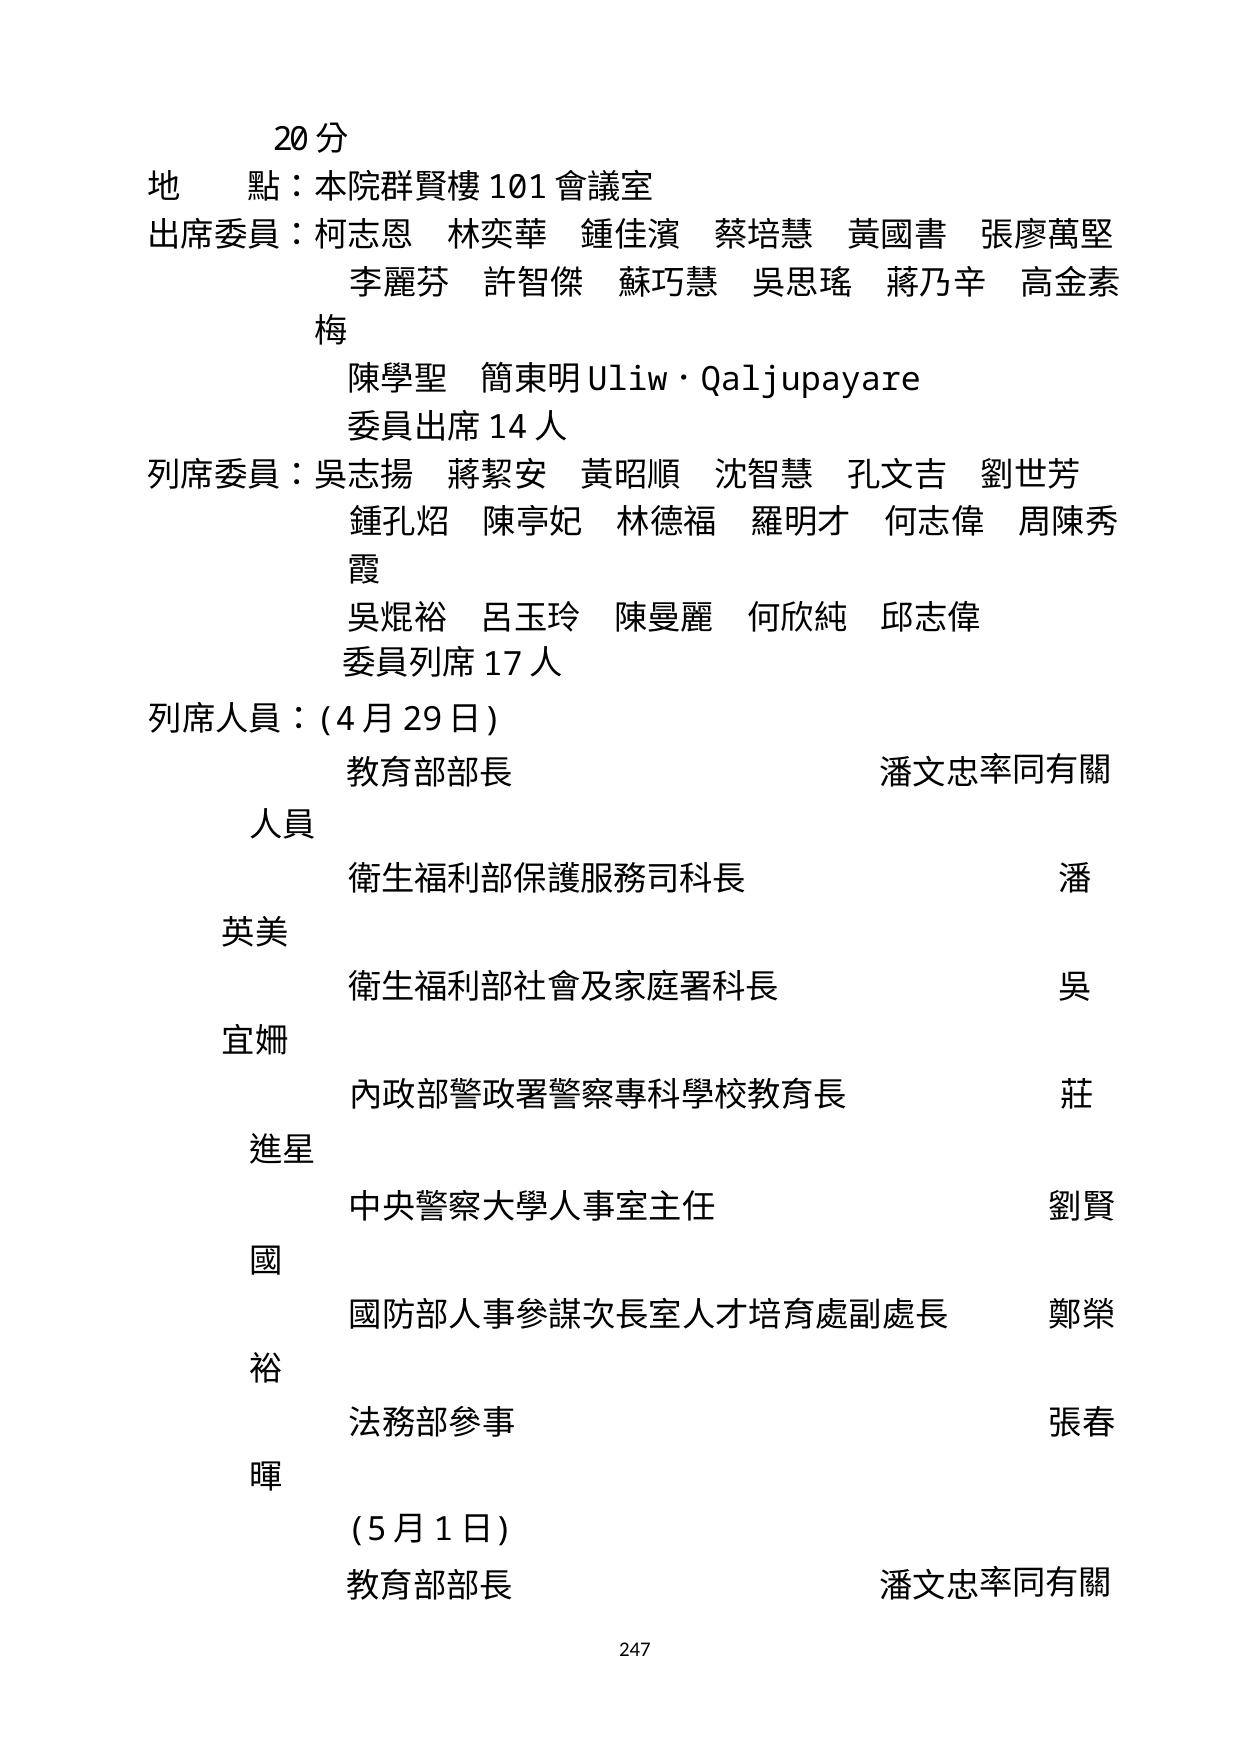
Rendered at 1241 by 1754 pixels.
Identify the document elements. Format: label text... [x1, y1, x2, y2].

text 國防部人事參謀次長室人才培育處副處長 鄭榮裕 [149, 1283, 1122, 1391]
text 地 點：本院群賢樓101會議室 [147, 160, 1120, 208]
text 委員列席17人 [147, 639, 1120, 687]
text 出席委員：柯志恩 林奕華 鍾佳濱 蔡培慧 黃國書 張廖萬堅 [147, 208, 1122, 256]
text 內政部警政署警察專科學校教育長 莊進星 [149, 1066, 1122, 1175]
text 陳學聖 簡東明Uliw．Qaljupayare [147, 352, 1122, 400]
text 列席委員：吳志揚 蔣絜安 黃昭順 沈智慧 孔文吉 劉世芳 [147, 448, 1120, 496]
text 教育部部長 潘文忠率同有關人員 [149, 741, 1122, 850]
text 鍾孔炤 陳亭妃 林德福 羅明才 何志偉 周陳秀霞 [147, 496, 1120, 591]
text 法務部參事 張春暉 [149, 1391, 1122, 1500]
text 20分 [272, 112, 1120, 160]
text 衛生福利部保護服務司科長 潘英美 [147, 850, 1122, 958]
text 委員出席14人 [147, 400, 1122, 448]
text 中央警察大學人事室主任 劉賢國 [149, 1175, 1122, 1283]
text 列席人員：(4月29日) [149, 687, 1122, 741]
text 吳焜裕 呂玉玲 陳曼麗 何欣純 邱志偉 [147, 591, 1120, 639]
text 李麗芬 許智傑 蘇巧慧 吳思瑤 蔣乃辛 高金素梅 [147, 256, 1122, 352]
text 衛生福利部社會及家庭署科長 吳宜姍 [147, 958, 1122, 1066]
text (5月1日) [149, 1500, 1122, 1554]
text 教育部部長 潘文忠率同有關 [149, 1554, 1122, 1608]
